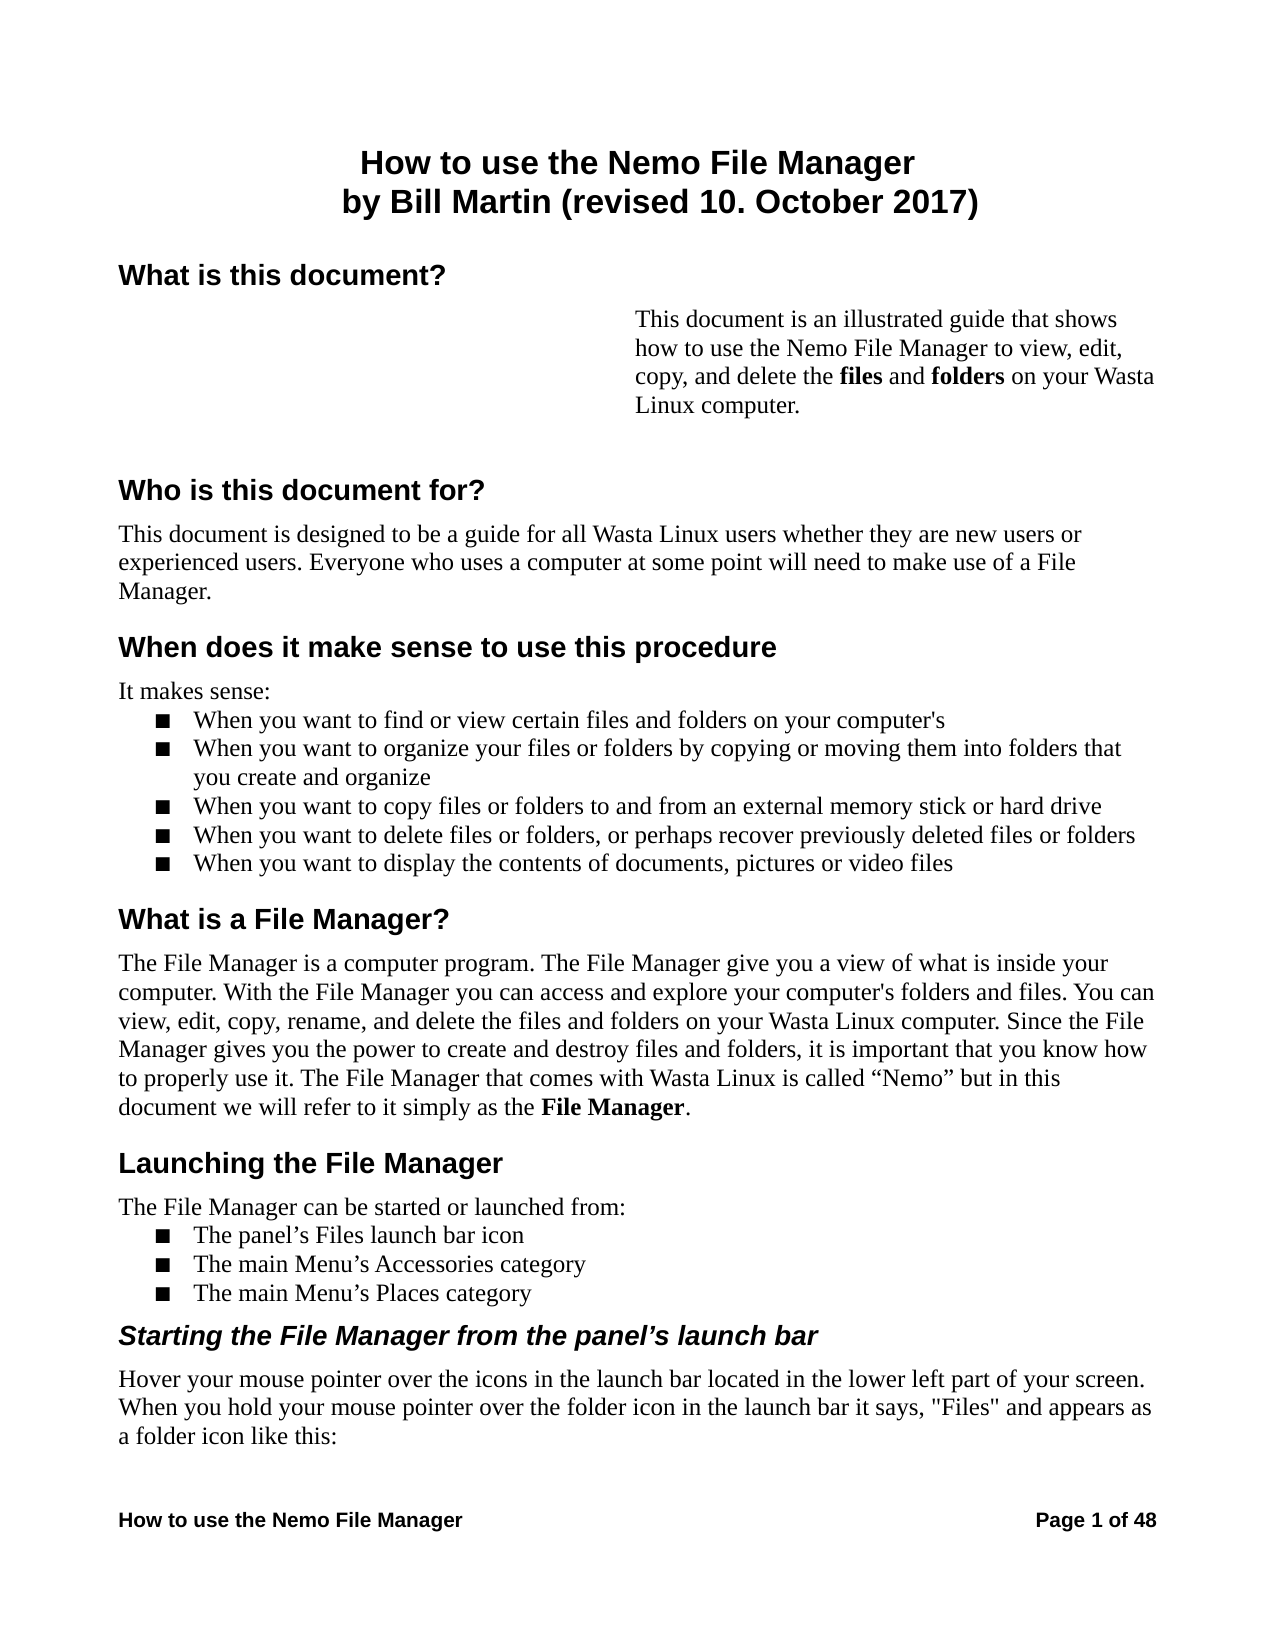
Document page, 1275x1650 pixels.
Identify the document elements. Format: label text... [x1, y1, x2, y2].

list When you want to display the contents of documents, pictures or video files [156, 848, 1157, 877]
list When you want to organize your files or folders by copying or moving them into folders that you create and organize [156, 733, 1157, 791]
list When you want to find or view certain files and folders on your computer's [156, 705, 1157, 733]
text Hover your mouse pointer over the icons in the launch bar located in the lower left part of your screen. When you hold your mouse pointer over the folder icon in the launch bar it says, "Files" and appears as a folder icon like this: [118, 1364, 1157, 1450]
text The File Manager can be started or launched from: [118, 1192, 1157, 1221]
list When you want to copy files or folders to and from an external memory stick or hard drive [156, 791, 1157, 820]
text This document is designed to be a guide for all Wasta Linux users whether they are new users or experienced users. Everyone who uses a computer at some point will need to make use of a File Manager. [118, 519, 1157, 605]
text It makes sense: [118, 676, 1157, 705]
subtitle When does it make sense to use this procedure [118, 630, 1157, 663]
subtitle Who is this document for? [118, 473, 1157, 506]
list The panel’s Files launch bar icon [156, 1221, 1157, 1249]
subtitle Starting the File Manager from the panel’s launch bar [118, 1319, 1157, 1351]
list The main Menu’s Accessories category [156, 1249, 1157, 1278]
subtitle What is this document? [118, 258, 1157, 291]
subtitle What is a File Manager? [118, 902, 1157, 936]
subtitle How to use the Nemo File Manager by Bill Martin (revised 10. October 2017) [118, 143, 1157, 220]
subtitle Launching the File Manager [118, 1146, 1157, 1179]
list The main Menu’s Places category [156, 1278, 1157, 1307]
list When you want to delete files or folders, or perhaps recover previously deleted files or folders [156, 820, 1157, 848]
text This document is an illustrated guide that shows how to use the Nemo File Manager to view, edit, copy, and delete the files and folders on your Wasta Linux computer. [118, 304, 1157, 419]
text The File Manager is a computer program. The File Manager give you a view of what is inside your computer. With the File Manager you can access and explore your computer's folders and files. You can view, edit, copy, rename, and delete the files and folders on your Wasta Linux computer. Since the File Manager gives you the power to create and destroy files and folders, it is important that you know how to properly use it. The File Manager that comes with Wasta Linux is called “Nemo” but in this document we will refer to it simply as the File Manager. [118, 948, 1157, 1121]
